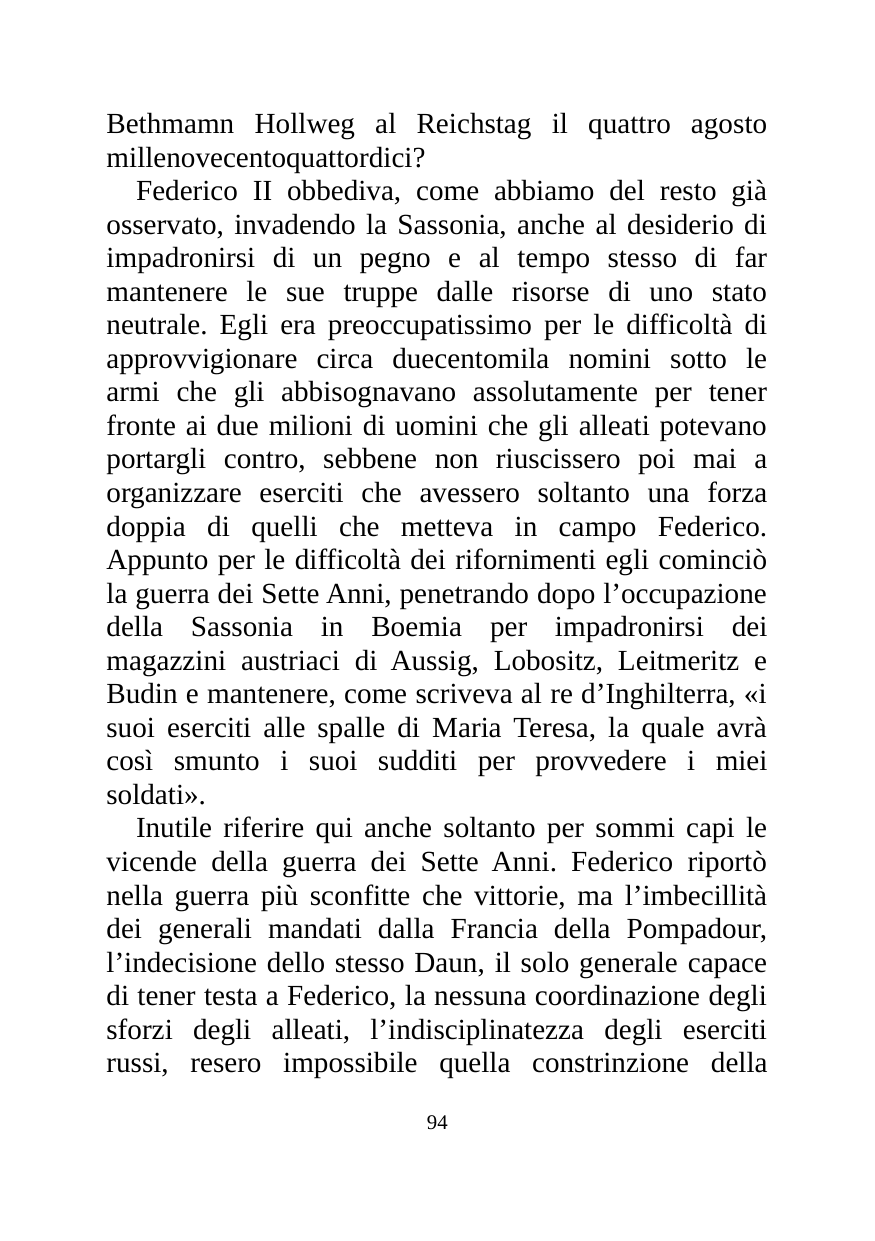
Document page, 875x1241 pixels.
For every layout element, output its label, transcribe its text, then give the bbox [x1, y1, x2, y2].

text Bethmamn Hollweg al Reichstag il quattro agosto millenovecentoquattordici? [106, 106, 768, 173]
text Federico II obbediva, come abbiamo del resto già osservato, invadendo la Sassonia, anche al desiderio di impadronirsi di un pegno e al tempo stesso di far mantenere le sue truppe dalle risorse di uno stato neutrale. Egli era preoccupatissimo per le difficoltà di approvvigionare circa duecentomila nomini sotto le armi che gli abbisognavano assolutamente per tener fronte ai due milioni di uomini che gli alleati potevano portargli contro, sebbene non riuscissero poi mai a organizzare eserciti che avessero soltanto una forza doppia di quelli che metteva in campo Federico. Appunto per le difficoltà dei rifornimenti egli cominciò la guerra dei Sette Anni, penetrando dopo l’occupazione della Sassonia in Boemia per impadronirsi dei magazzini austriaci di Aussig, Lobositz, Leitmeritz e Budin e mantenere, come scriveva al re d’Inghilterra, «i suoi eserciti alle spalle di Maria Teresa, la quale avrà così smunto i suoi sudditi per provvedere i miei soldati». [106, 173, 768, 811]
text Inutile riferire qui anche soltanto per sommi capi le vicende della guerra dei Sette Anni. Federico riportò nella guerra più sconfitte che vittorie, ma l’imbecillità dei generali mandati dalla Francia della Pompadour, l’indecisione dello stesso Daun, il solo generale capace di tener testa a Federico, la nessuna coordinazione degli sforzi degli alleati, l’indisciplinatezza degli eserciti russi, resero impossibile quella constrinzione della [106, 811, 768, 1079]
